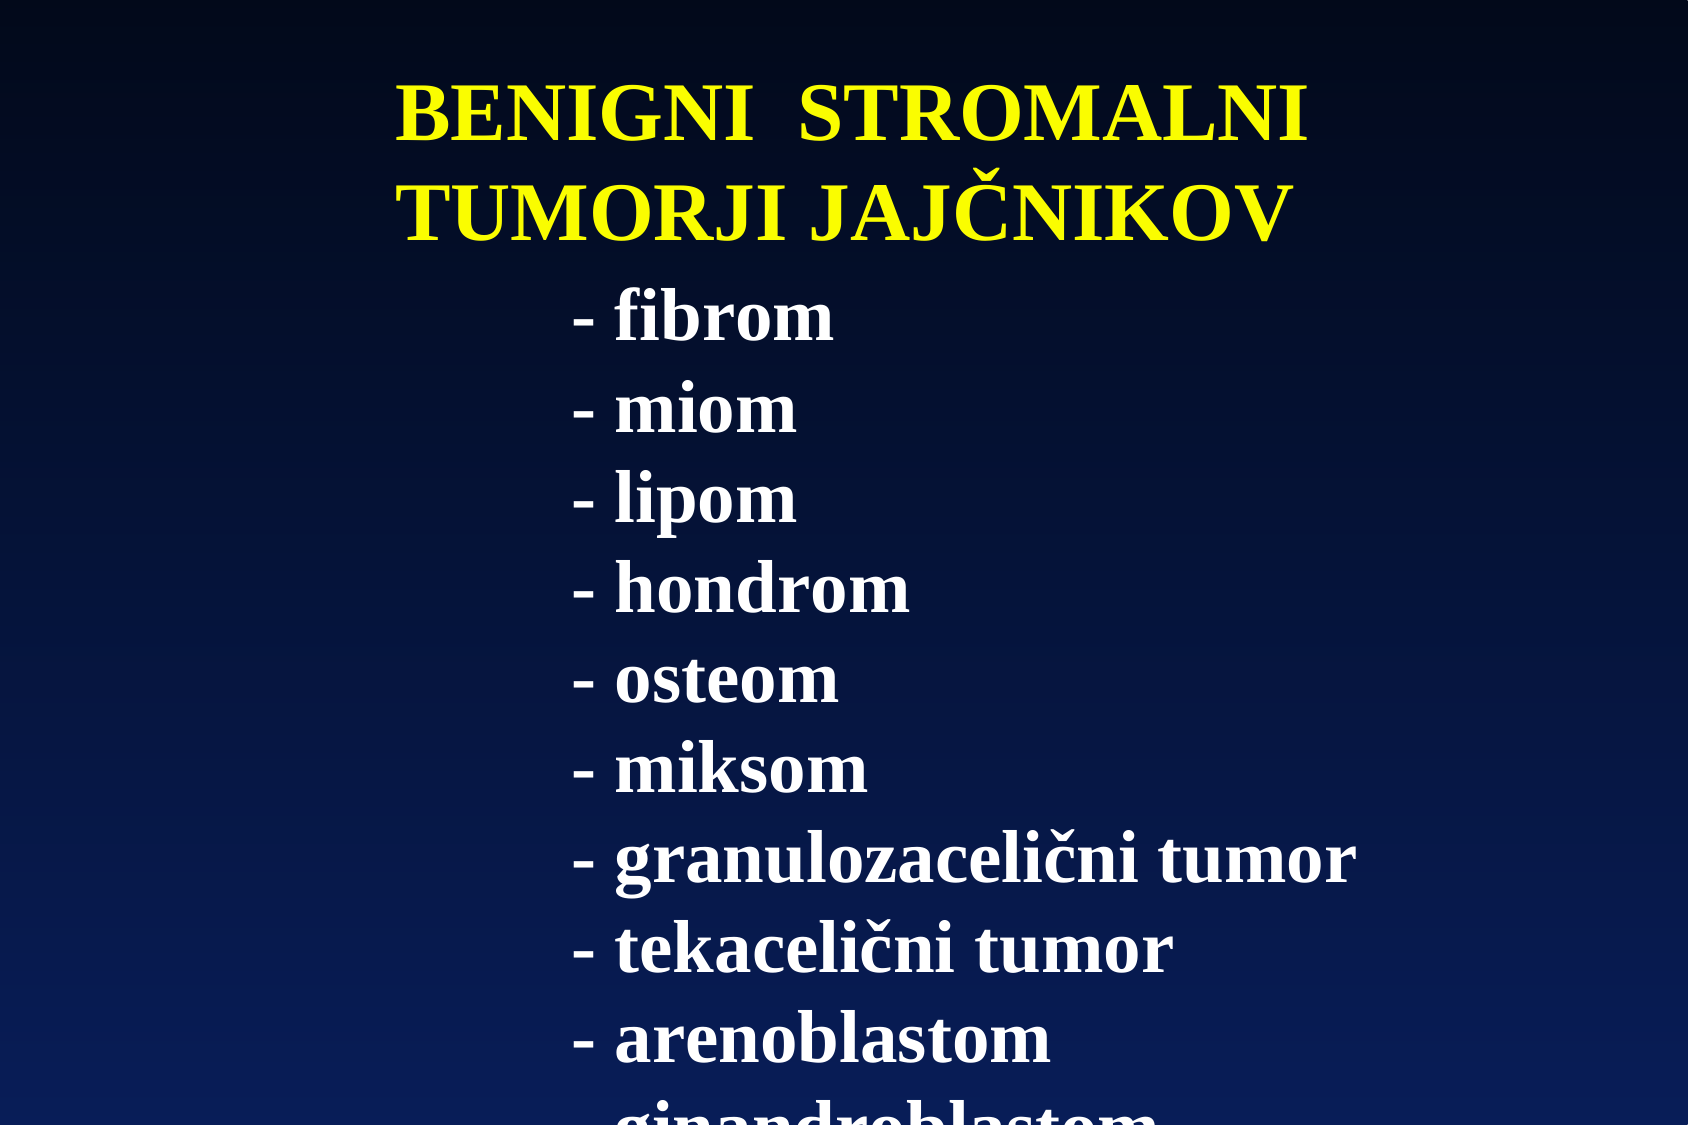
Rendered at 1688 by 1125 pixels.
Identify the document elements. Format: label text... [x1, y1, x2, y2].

title BENIGNI STROMALNI TUMORJI JAJČNIKOV - fibrom - miom - lipom - hondrom - osteom - miksom - granulozacelični tumor - tekacelični tumor - arenoblastom - ginandroblastom [106, 49, 1582, 1050]
subtitle [318, 637, 1369, 925]
